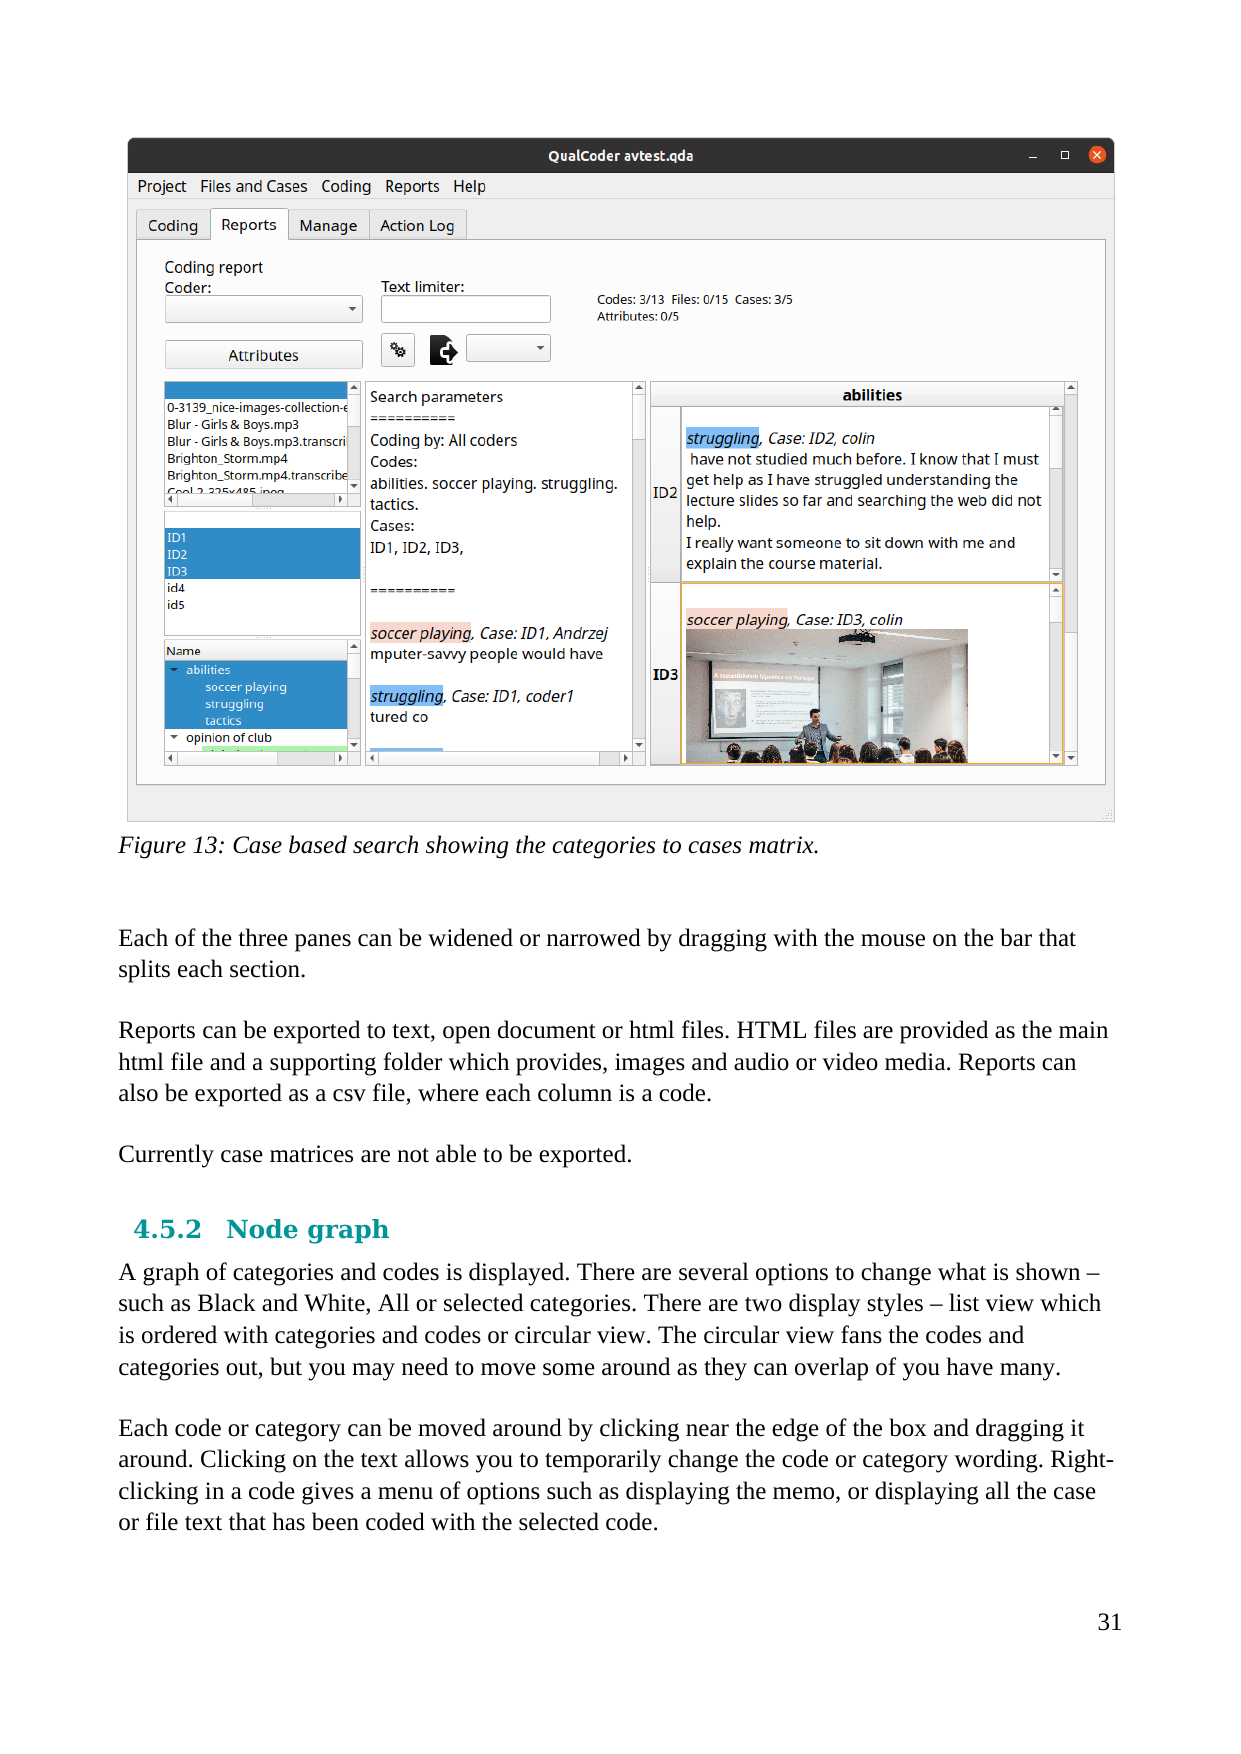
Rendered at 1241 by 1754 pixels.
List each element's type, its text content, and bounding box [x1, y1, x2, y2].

text Currently case matrices are not able to be exported. [118, 1139, 1122, 1168]
text Each code or category can be moved around by clicking near the edge of the box and dragging it around. Clicking on the text allows you to temporarily change the code or category wording. Right-clicking in a code gives a menu of options such as displaying the memo, or displaying all the case or file text that has been coded with the selected code. [118, 1413, 1122, 1536]
text A graph of categories and codes is displayed. There are several options to change what is shown – such as Black and White, All or selected categories. There are two display styles – list view which is ordered with categories and codes or circular view. The circular view fans the codes and categories out, but you may need to move some around as they can overlap of you have many. [118, 1257, 1122, 1380]
text Figure 13: Case based search showing the categories to cases matrix. [118, 830, 1122, 859]
picture [118, 130, 1123, 830]
text Each of the three panes can be widened or narrowed by dragging with the mouse on the bar that splits each section. [118, 923, 1122, 983]
text Reports can be exported to text, open document or html files. HTML files are provided as the main html file and a supporting folder which provides, images and audio or video media. Reports can also be exported as a csv file, where each column is a code. [118, 1015, 1122, 1107]
subtitle Node graph [124, 1215, 1122, 1244]
